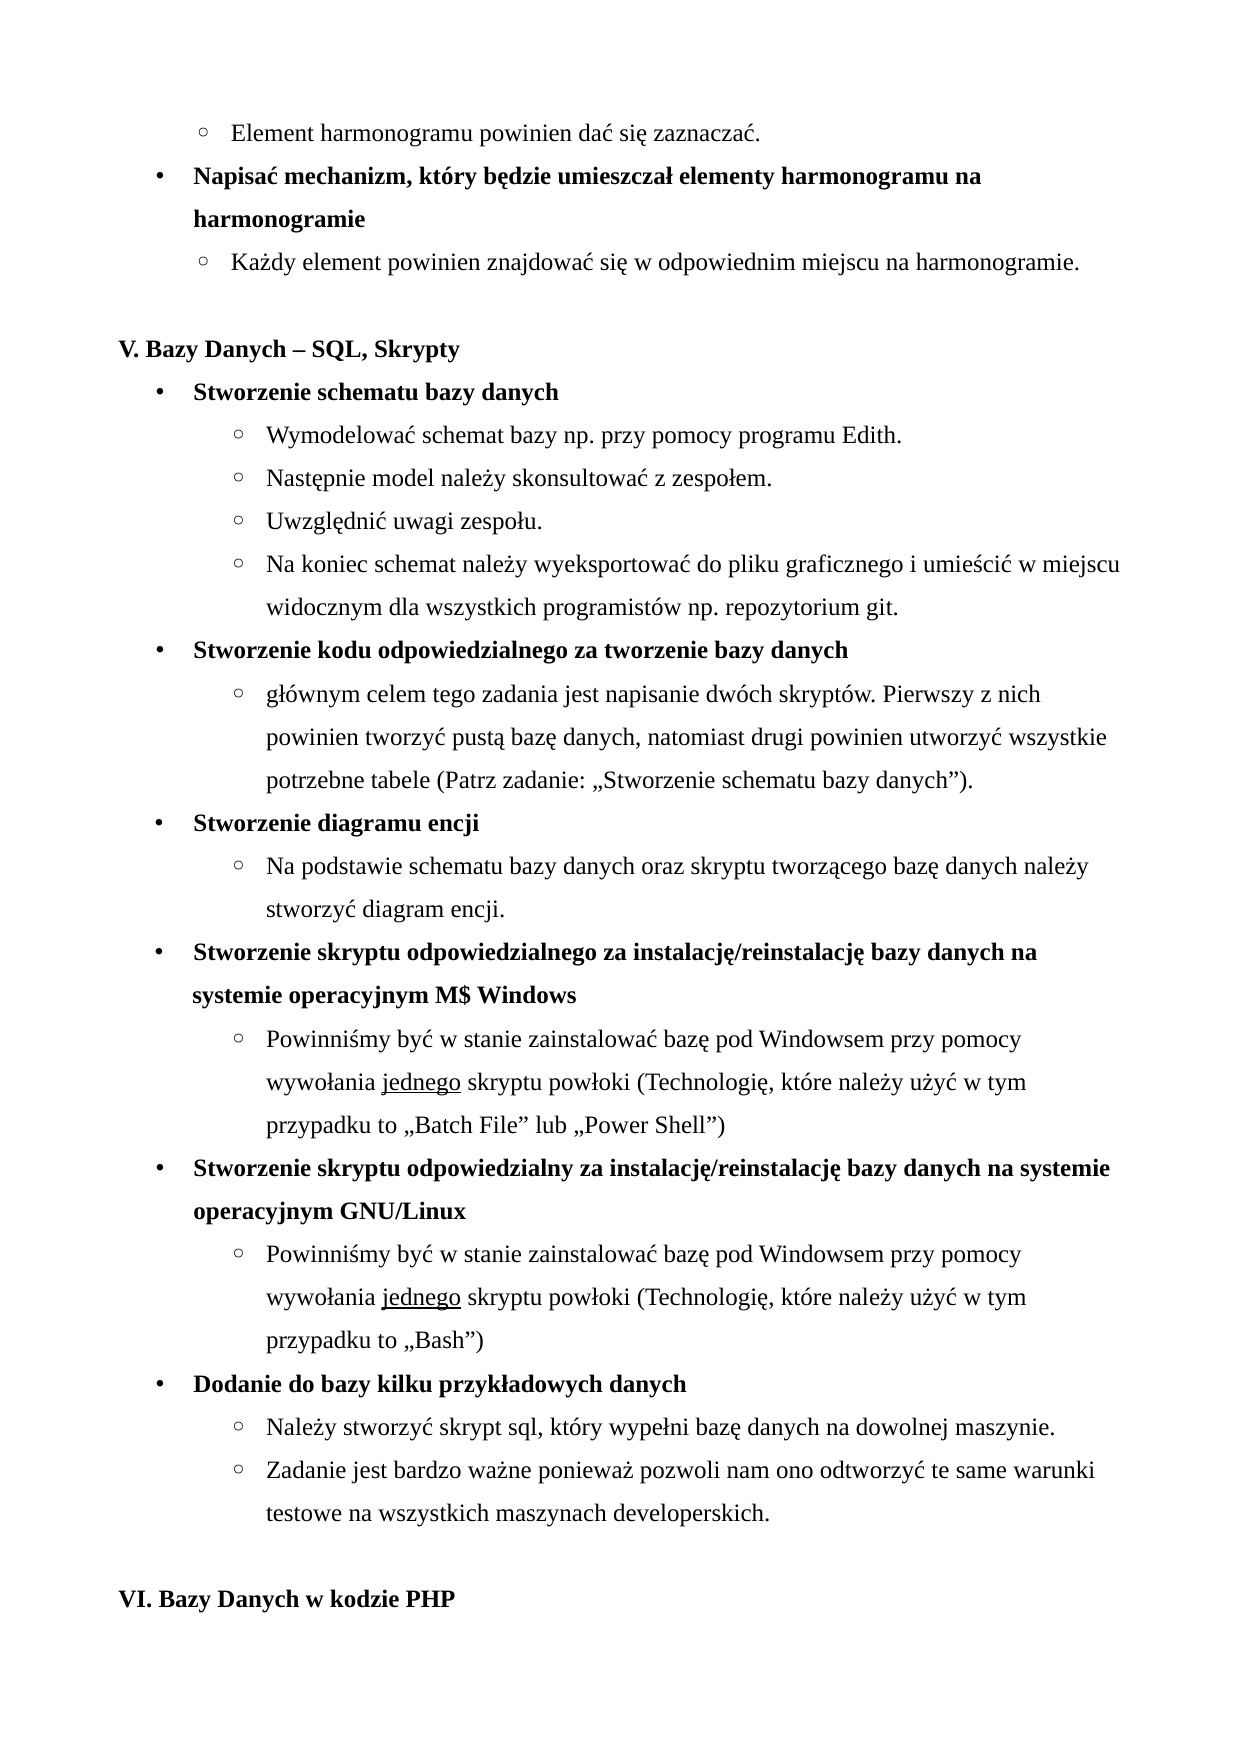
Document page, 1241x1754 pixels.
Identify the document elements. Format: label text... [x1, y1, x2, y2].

text V. Bazy Danych – SQL, Skrypty [118, 334, 1122, 362]
list Dodanie do bazy kilku przykładowych danych [156, 1369, 1122, 1397]
list Stworzenie diagramu encji [154, 808, 1122, 837]
list Na koniec schemat należy wyeksportować do pliku graficznego i umieścić w miejscu widocznym dla wszystkich programistów np. repozytorium git. [228, 549, 1122, 621]
list Każdy element powinien znajdować się w odpowiednim miejscu na harmonogramie. [193, 247, 1122, 276]
list głównym celem tego zadania jest napisanie dwóch skryptów. Pierwszy z nich powinien tworzyć pustą bazę danych, natomiast drugi powinien utworzyć wszystkie potrzebne tabele (Patrz zadanie: „Stworzenie schematu bazy danych”). [228, 679, 1122, 794]
list Napisać mechanizm, który będzie umieszczał elementy harmonogramu na harmonogramie [156, 161, 1122, 233]
list Wymodelować schemat bazy np. przy pomocy programu Edith. [228, 420, 1122, 449]
list Powinniśmy być w stanie zainstalować bazę pod Windowsem przy pomocy wywołania jednego skryptu powłoki (Technologię, które należy użyć w tym przypadku to „Bash”) [228, 1239, 1122, 1354]
list Stworzenie schematu bazy danych [156, 377, 1122, 406]
list Stworzenie skryptu odpowiedzialny za instalację/reinstalację bazy danych na systemie operacyjnym GNU/Linux [156, 1153, 1122, 1225]
list Powinniśmy być w stanie zainstalować bazę pod Windowsem przy pomocy wywołania jednego skryptu powłoki (Technologię, które należy użyć w tym przypadku to „Batch File” lub „Power Shell”) [228, 1024, 1122, 1139]
list Stworzenie kodu odpowiedzialnego za tworzenie bazy danych [156, 636, 1122, 664]
list Element harmonogramu powinien dać się zaznaczać. [193, 118, 1122, 147]
list Należy stworzyć skrypt sql, który wypełni bazę danych na dowolnej maszynie. [228, 1412, 1122, 1441]
list Następnie model należy skonsultować z zespołem. [228, 463, 1122, 492]
list Stworzenie skryptu odpowiedzialnego za instalację/reinstalację bazy danych na systemie operacyjnym M$ Windows [154, 937, 1122, 1009]
text VI. Bazy Danych w kodzie PHP [118, 1584, 1122, 1613]
list Zadanie jest bardzo ważne ponieważ pozwoli nam ono odtworzyć te same warunki testowe na wszystkich maszynach developerskich. [228, 1455, 1122, 1527]
list Na podstawie schematu bazy danych oraz skryptu tworzącego bazę danych należy stworzyć diagram encji. [228, 851, 1122, 923]
list Uwzględnić uwagi zespołu. [228, 506, 1122, 535]
